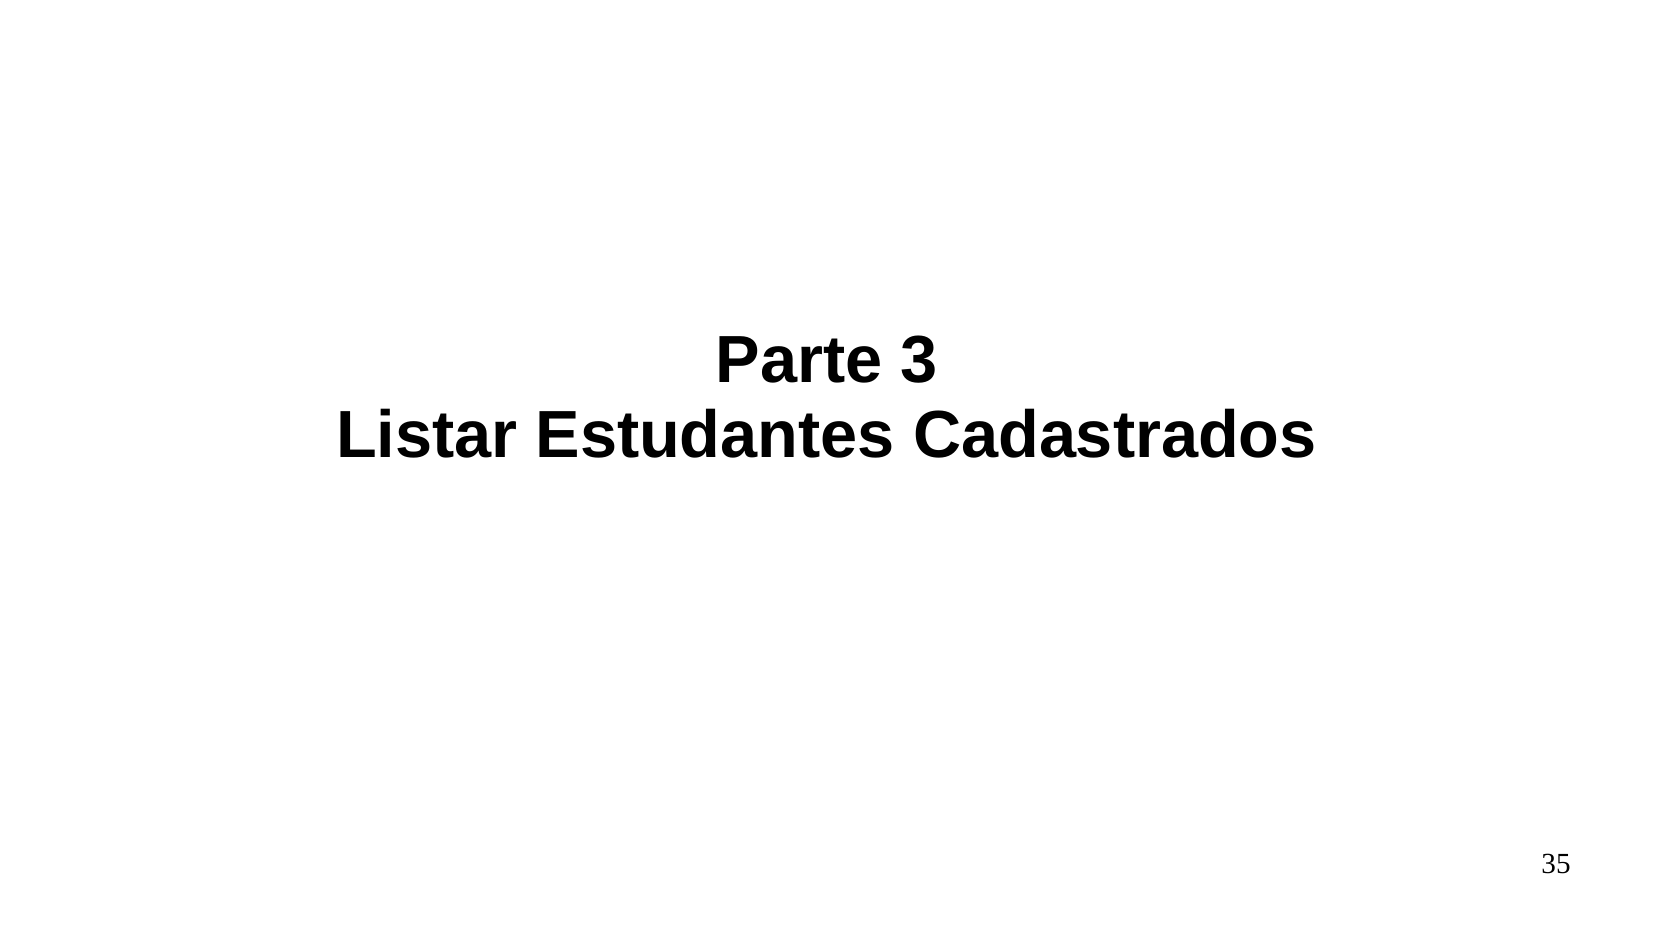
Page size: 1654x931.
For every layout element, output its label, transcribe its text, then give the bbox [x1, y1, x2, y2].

subtitle Parte 3 Listar Estudantes Cadastrados [82, 37, 1571, 757]
